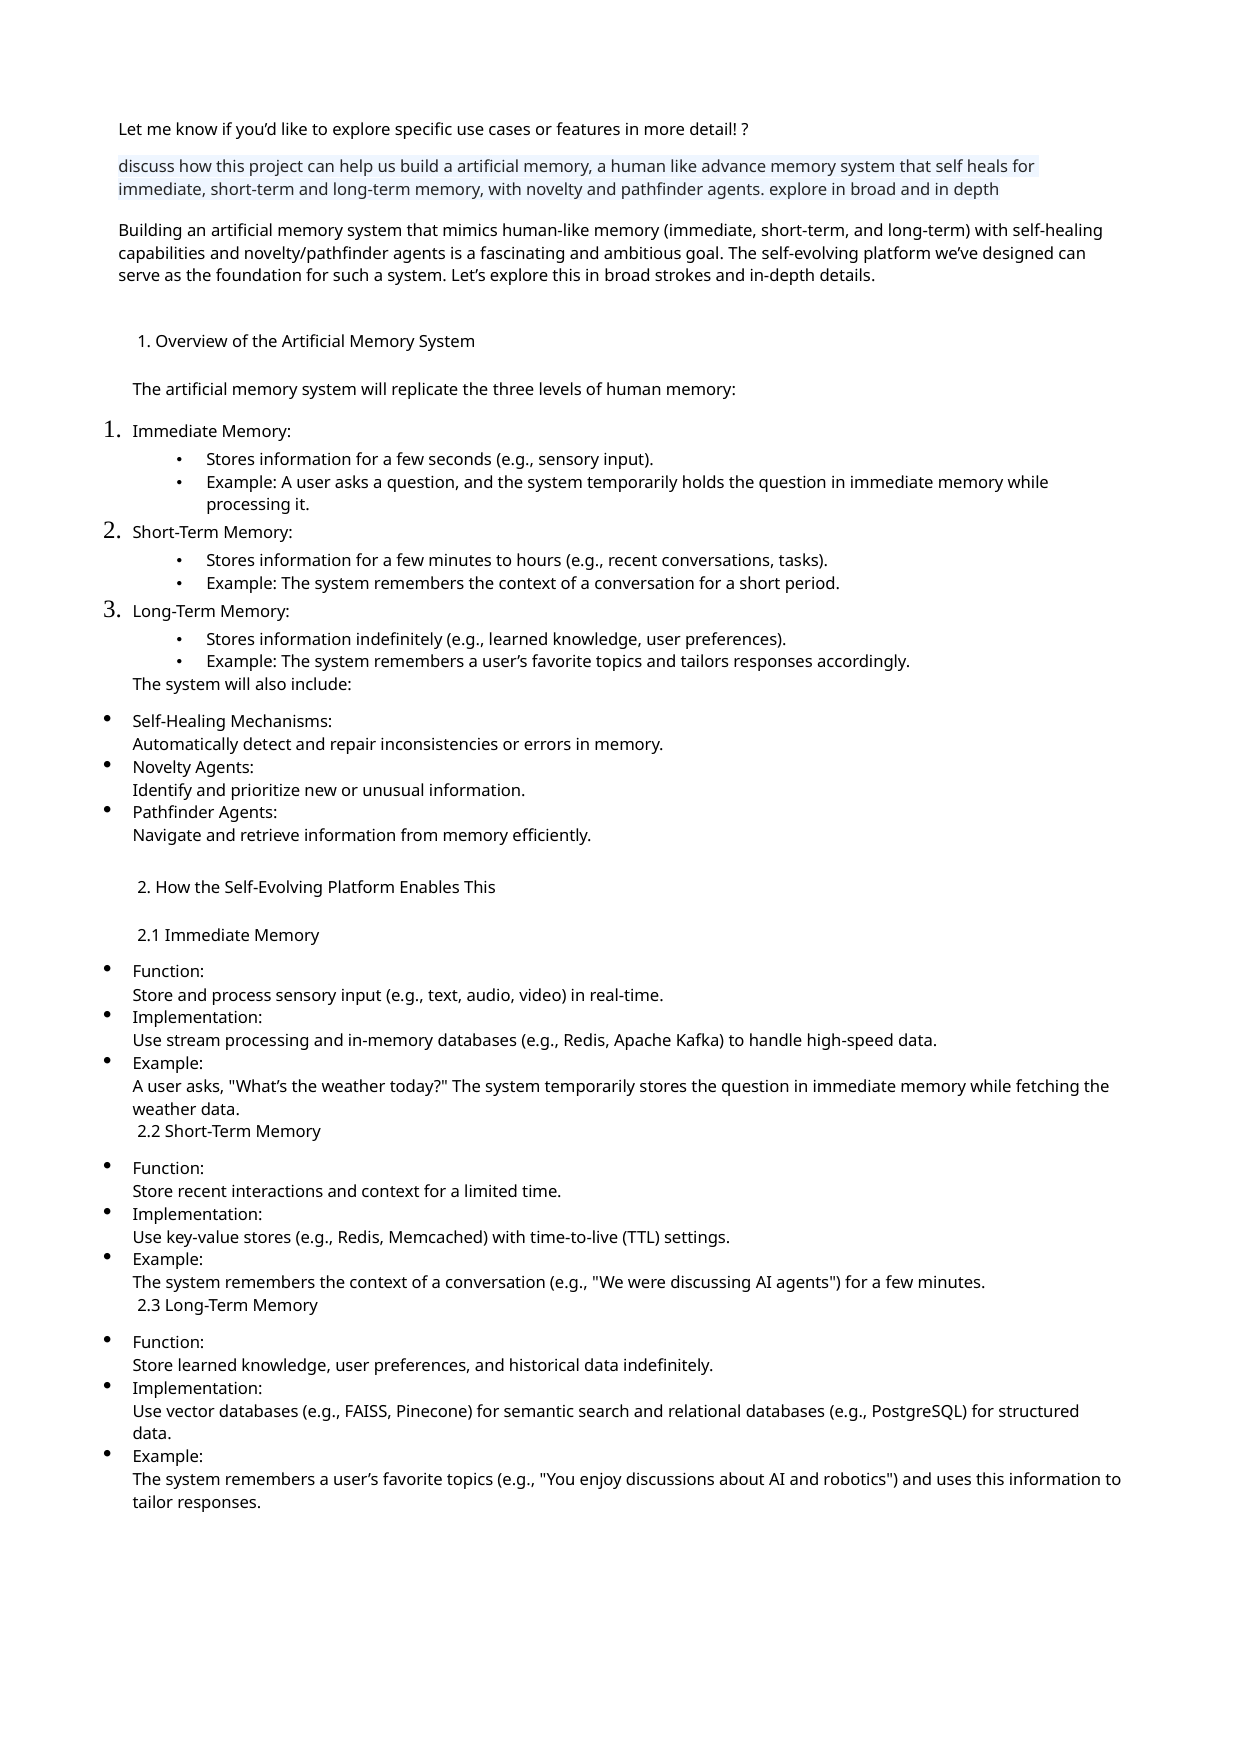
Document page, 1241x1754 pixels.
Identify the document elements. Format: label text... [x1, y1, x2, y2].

list Novelty Agents: Identify and prioritize new or unusual information. [118, 755, 1122, 801]
text The artificial memory system will replicate the three levels of human memory: [132, 377, 1122, 400]
list Pathfinder Agents: Navigate and retrieve information from memory efficiently. [118, 801, 1122, 847]
subtitle 1. Overview of the Artificial Memory System [137, 329, 1122, 352]
list Function: Store and process sensory input (e.g., text, audio, video) in real-time. [118, 960, 1122, 1006]
list Implementation: Use stream processing and in-memory databases (e.g., Redis, Apache Kafka) to handle high-speed data. [118, 1006, 1122, 1052]
list Implementation: Use vector databases (e.g., FAISS, Pinecone) for semantic search and relational databases (e.g., PostgreSQL) for structured data. [118, 1376, 1122, 1445]
list Example: The system remembers a user’s favorite topics (e.g., "You enjoy discussions about AI and robotics") and uses this information to tailor responses. [118, 1445, 1122, 1513]
list Example: The system remembers the context of a conversation for a short period. [176, 572, 1122, 594]
list Stores information for a few seconds (e.g., sensory input). [176, 448, 1122, 470]
text The system will also include: [132, 673, 1122, 695]
subtitle 2.1 Immediate Memory [137, 923, 1122, 946]
list Short-Term Memory: [118, 516, 1122, 544]
subtitle 2. How the Self-Evolving Platform Enables This [137, 875, 1122, 898]
subtitle 2.2 Short-Term Memory [137, 1120, 1122, 1142]
list Function: Store learned knowledge, user preferences, and historical data indefinitely. [118, 1331, 1122, 1376]
text Building an artificial memory system that mimics human-like memory (immediate, short-term, and long-term) with self-healing capabilities and novelty/pathfinder agents is a fascinating and ambitious goal. The self-evolving platform we’ve designed can serve as the foundation for such a system. Let’s explore this in broad strokes and in-depth details. [118, 219, 1122, 287]
list Self-Healing Mechanisms: Automatically detect and repair inconsistencies or errors in memory. [118, 709, 1122, 755]
list Immediate Memory: [118, 414, 1122, 443]
text discuss how this project can help us build a artificial memory, a human like advance memory system that self heals for immediate, short-term and long-term memory, with novelty and pathfinder agents. explore in broad and in depth [118, 155, 1122, 200]
list Long-Term Memory: [118, 594, 1122, 623]
subtitle 2.3 Long-Term Memory [137, 1294, 1122, 1316]
list Stores information for a few minutes to hours (e.g., recent conversations, tasks). [176, 549, 1122, 572]
list Function: Store recent interactions and context for a limited time. [118, 1157, 1122, 1202]
list Stores information indefinitely (e.g., learned knowledge, user preferences). [176, 628, 1122, 650]
list Example: A user asks, "What’s the weather today?" The system temporarily stores the question in immediate memory while fetching the weather data. [118, 1052, 1122, 1120]
list Example: The system remembers the context of a conversation (e.g., "We were discussing AI agents") for a few minutes. [118, 1248, 1122, 1294]
text Let me know if you’d like to explore specific use cases or features in more detail! ? [118, 118, 1122, 141]
list Example: A user asks a question, and the system temporarily holds the question in immediate memory while processing it. [176, 470, 1122, 516]
list Implementation: Use key-value stores (e.g., Redis, Memcached) with time-to-live (TTL) settings. [118, 1202, 1122, 1248]
list Example: The system remembers a user’s favorite topics and tailors responses accordingly. [176, 650, 1122, 673]
